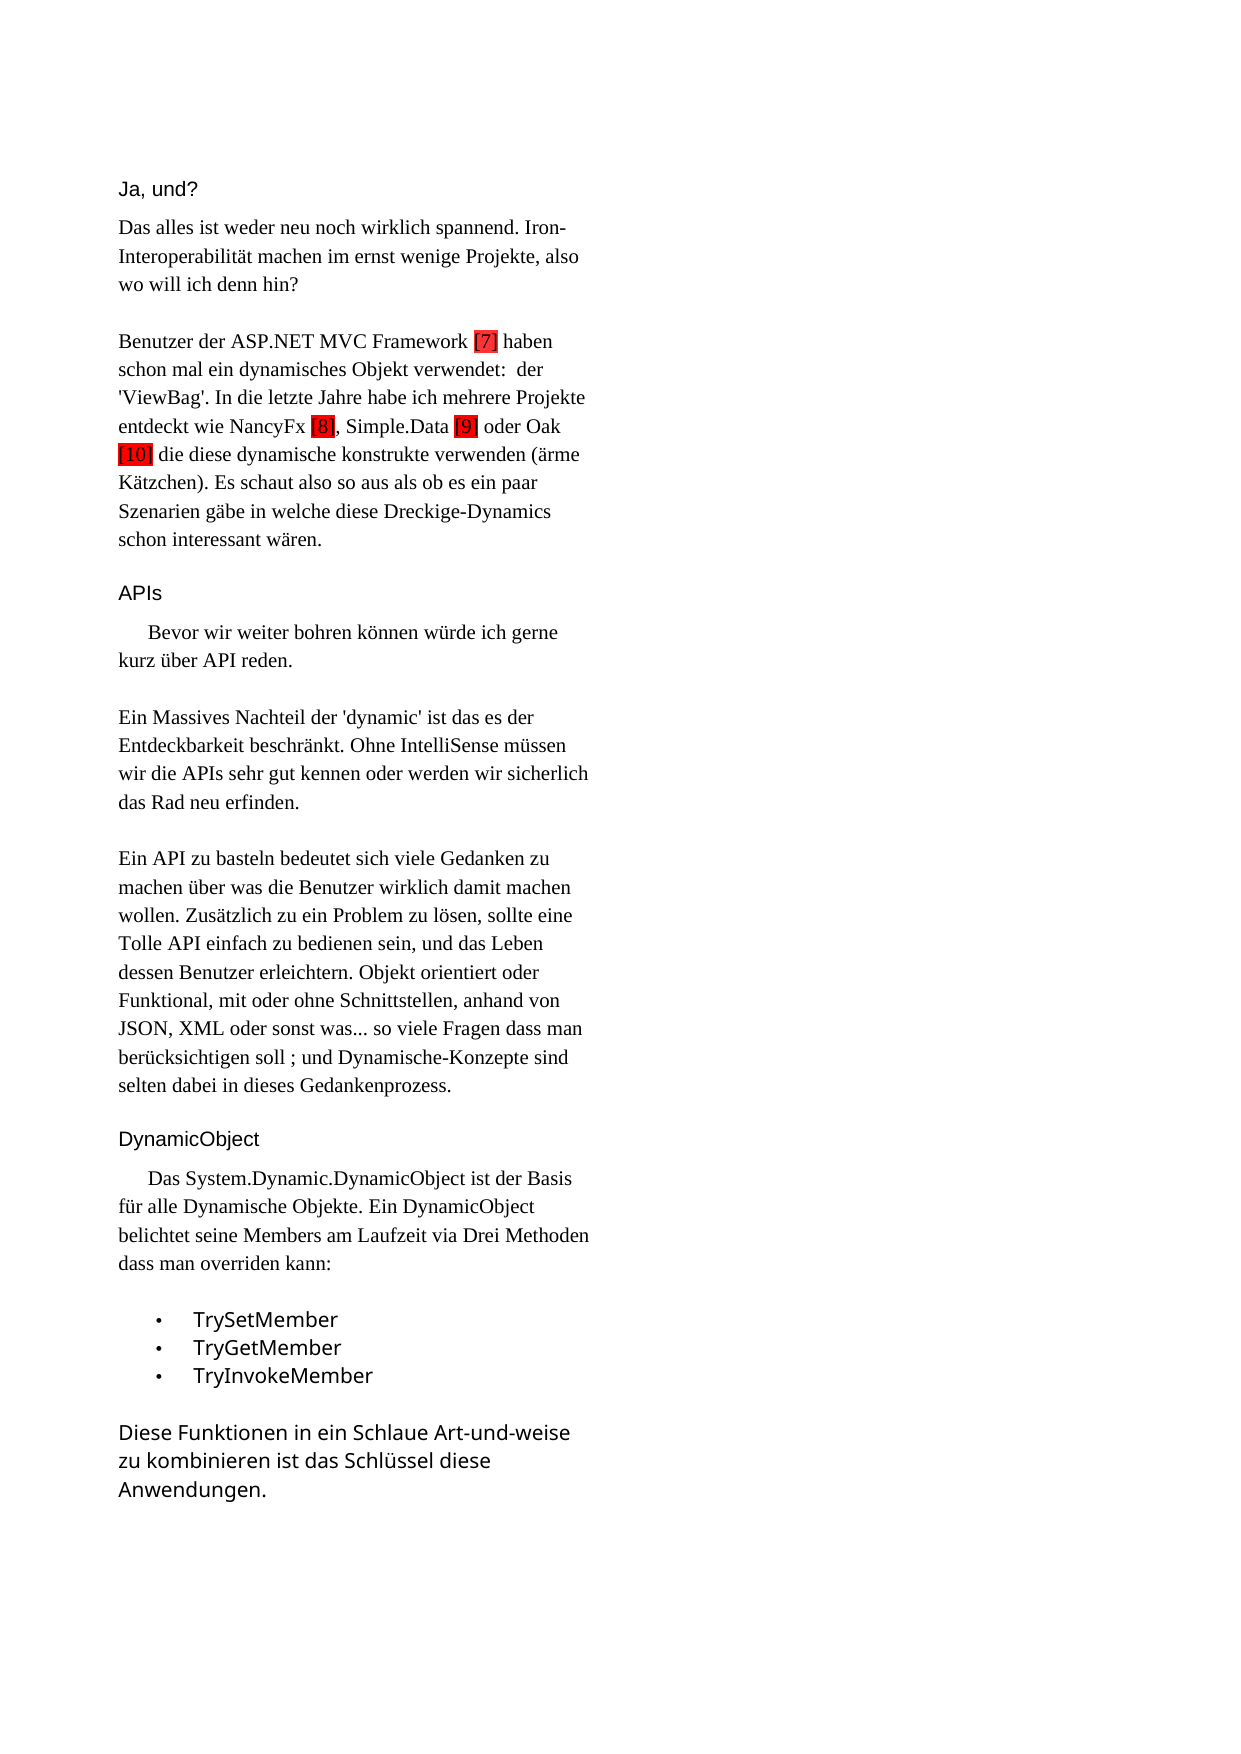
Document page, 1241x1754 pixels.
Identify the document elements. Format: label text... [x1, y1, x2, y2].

text Ein Massives Nachteil der 'dynamic' ist das es der Entdeckbarkeit beschränkt. Ohne IntelliSense müssen wir die APIs sehr gut kennen oder werden wir sicherlich das Rad neu erfinden. [118, 702, 591, 815]
text APIs [118, 582, 591, 605]
list TrySetMember [156, 1304, 1122, 1333]
text Diese Funktionen in ein Schlaue Art-und-weise zu kombinieren ist das Schlüssel diese Anwendungen. [118, 1418, 591, 1503]
text Bevor wir weiter bohren können würde ich gerne kurz über API reden. [118, 617, 591, 673]
text Ein API zu basteln bedeutet sich viele Gedanken zu machen über was die Benutzer wirklich damit machen wollen. Zusätzlich zu ein Problem zu lösen, sollte eine Tolle API einfach zu bedienen sein, und das Leben dessen Benutzer erleichtern. Objekt orientiert oder Funktional, mit oder ohne Schnittstellen, anhand von JSON, XML oder sonst was... so viele Fragen dass man berücksichtigen soll ; und Dynamische-Konzepte sind selten dabei in dieses Gedankenprozess. [118, 843, 591, 1098]
text Ja, und? [118, 177, 591, 200]
list TryGetMember [156, 1333, 1122, 1361]
list TryInvokeMember [156, 1361, 1122, 1389]
text DynamicObject [118, 1128, 591, 1151]
text Das System.Dynamic.DynamicObject ist der Basis für alle Dynamische Objekte. Ein DynamicObject belichtet seine Members am Laufzeit via Drei Methoden dass man overriden kann: [118, 1163, 591, 1276]
text Das alles ist weder neu noch wirklich spannend. Iron-Interoperabilität machen im ernst wenige Projekte, also wo will ich denn hin? [118, 212, 591, 297]
text Benutzer der ASP.NET MVC Framework [7] haben schon mal ein dynamisches Objekt verwendet: der 'ViewBag'. In die letzte Jahre habe ich mehrere Projekte entdeckt wie NancyFx [8], Simple.Data [9] oder Oak [10] die diese dynamische konstrukte verwenden (ärme Kätzchen). Es schaut also so aus als ob es ein paar Szenarien gäbe in welche diese Dreckige-Dynamics schon interessant wären. [118, 325, 591, 552]
